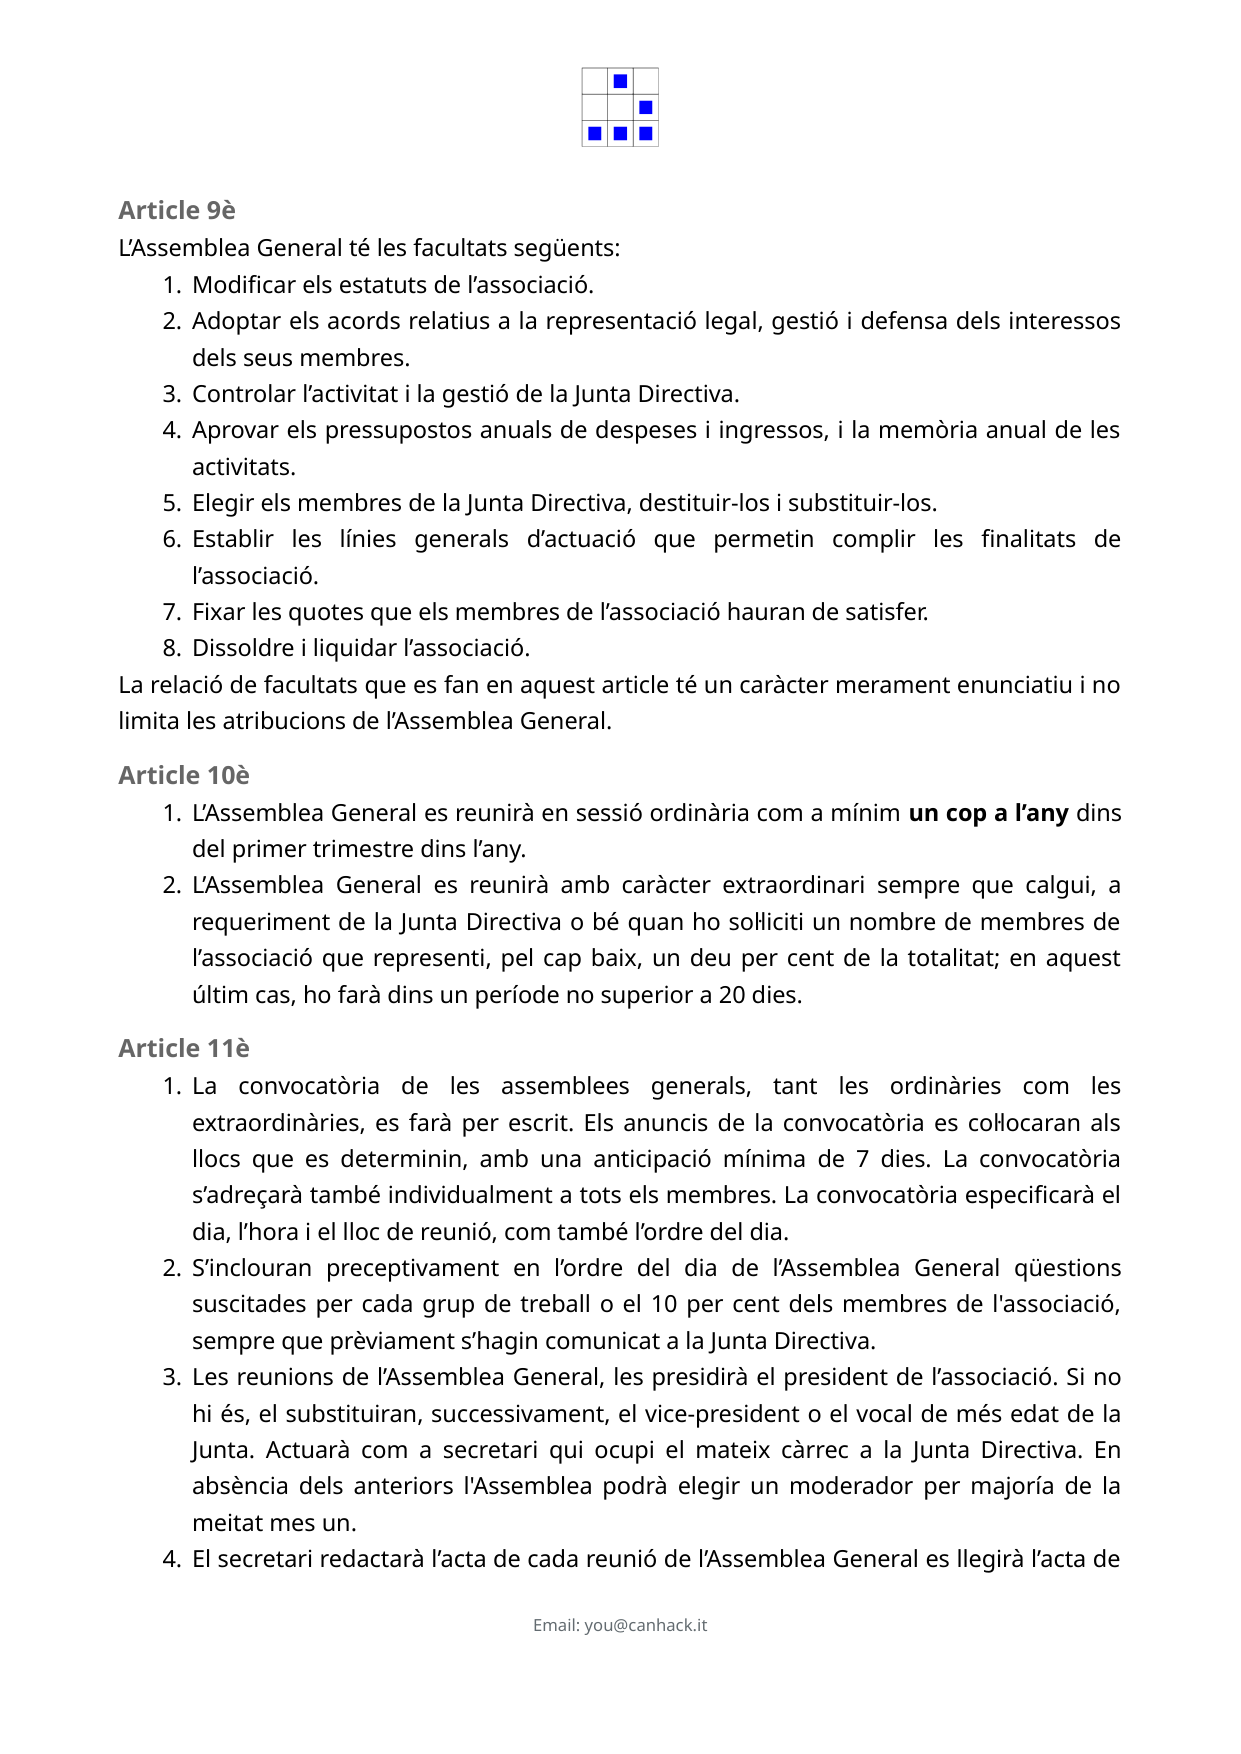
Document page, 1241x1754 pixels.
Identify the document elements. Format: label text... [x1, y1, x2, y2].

list Fixar les quotes que els membres de l’associació hauran de satisfer. [162, 595, 1122, 627]
list Dissoldre i liquidar l’associació. [162, 632, 1122, 664]
text La relació de facultats que es fan en aquest article té un caràcter merament enunciatiu i no limita les atribucions de l’Assemblea General. [118, 668, 1122, 736]
list L’Assemblea General es reunirà en sessió ordinària com a mínim un cop a l’any dins del primer trimestre dins l’any. [162, 796, 1122, 864]
list La convocatòria de les assemblees generals, tant les ordinàries com les extraordinàries, es farà per escrit. Els anuncis de la convocatòria es col·locaran als llocs que es determinin, amb una anticipació mínima de 7 dies. La convocatòria s’adreçarà també individualment a tots els membres. La convocatòria especificarà el dia, l’hora i el lloc de reunió, com també l’ordre del dia. [162, 1070, 1122, 1247]
list Establir les línies generals d’actuació que permetin complir les finalitats de l’associació. [162, 523, 1122, 591]
subtitle Article 9è [118, 193, 1122, 227]
subtitle Article 10è [118, 757, 1122, 791]
subtitle Article 11è [118, 1031, 1122, 1065]
picture [581, 67, 659, 147]
list Modificar els estatuts de l’associació. [162, 268, 1122, 300]
list Elegir els membres de la Junta Directiva, destituir-los i substituir-los. [162, 486, 1122, 518]
list El secretari redactarà l’acta de cada reunió de l’Assemblea General es llegirà l’acta de [162, 1542, 1122, 1574]
list Controlar l’activitat i la gestió de la Junta Directiva. [162, 377, 1122, 409]
list Les reunions de l’Assemblea General, les presidirà el president de l’associació. Si no hi és, el substituiran, successivament, el vice-president o el vocal de més edat de la Junta. Actuarà com a secretari qui ocupi el mateix càrrec a la Junta Directiva. En absència dels anteriors l'Assemblea podrà elegir un moderador per majoría de la meitat mes un. [162, 1361, 1122, 1538]
list Aprovar els pressupostos anuals de despeses i ingressos, i la memòria anual de les activitats. [162, 413, 1122, 482]
text L’Assemblea General té les facultats següents: [118, 232, 1122, 264]
list S’inclouran preceptivament en l’ordre del dia de l’Assemblea General qüestions suscitades per cada grup de treball o el 10 per cent dels membres de l'associació, sempre que prèviament s’hagin comunicat a la Junta Directiva. [162, 1251, 1122, 1356]
list L’Assemblea General es reunirà amb caràcter extraordinari sempre que calgui, a requeriment de la Junta Directiva o bé quan ho sol·liciti un nombre de membres de l’associació que representi, pel cap baix, un deu per cent de la totalitat; en aquest últim cas, ho farà dins un període no superior a 20 dies. [162, 869, 1122, 1010]
list Adoptar els acords relatius a la representació legal, gestió i defensa dels interessos dels seus membres. [162, 304, 1122, 373]
